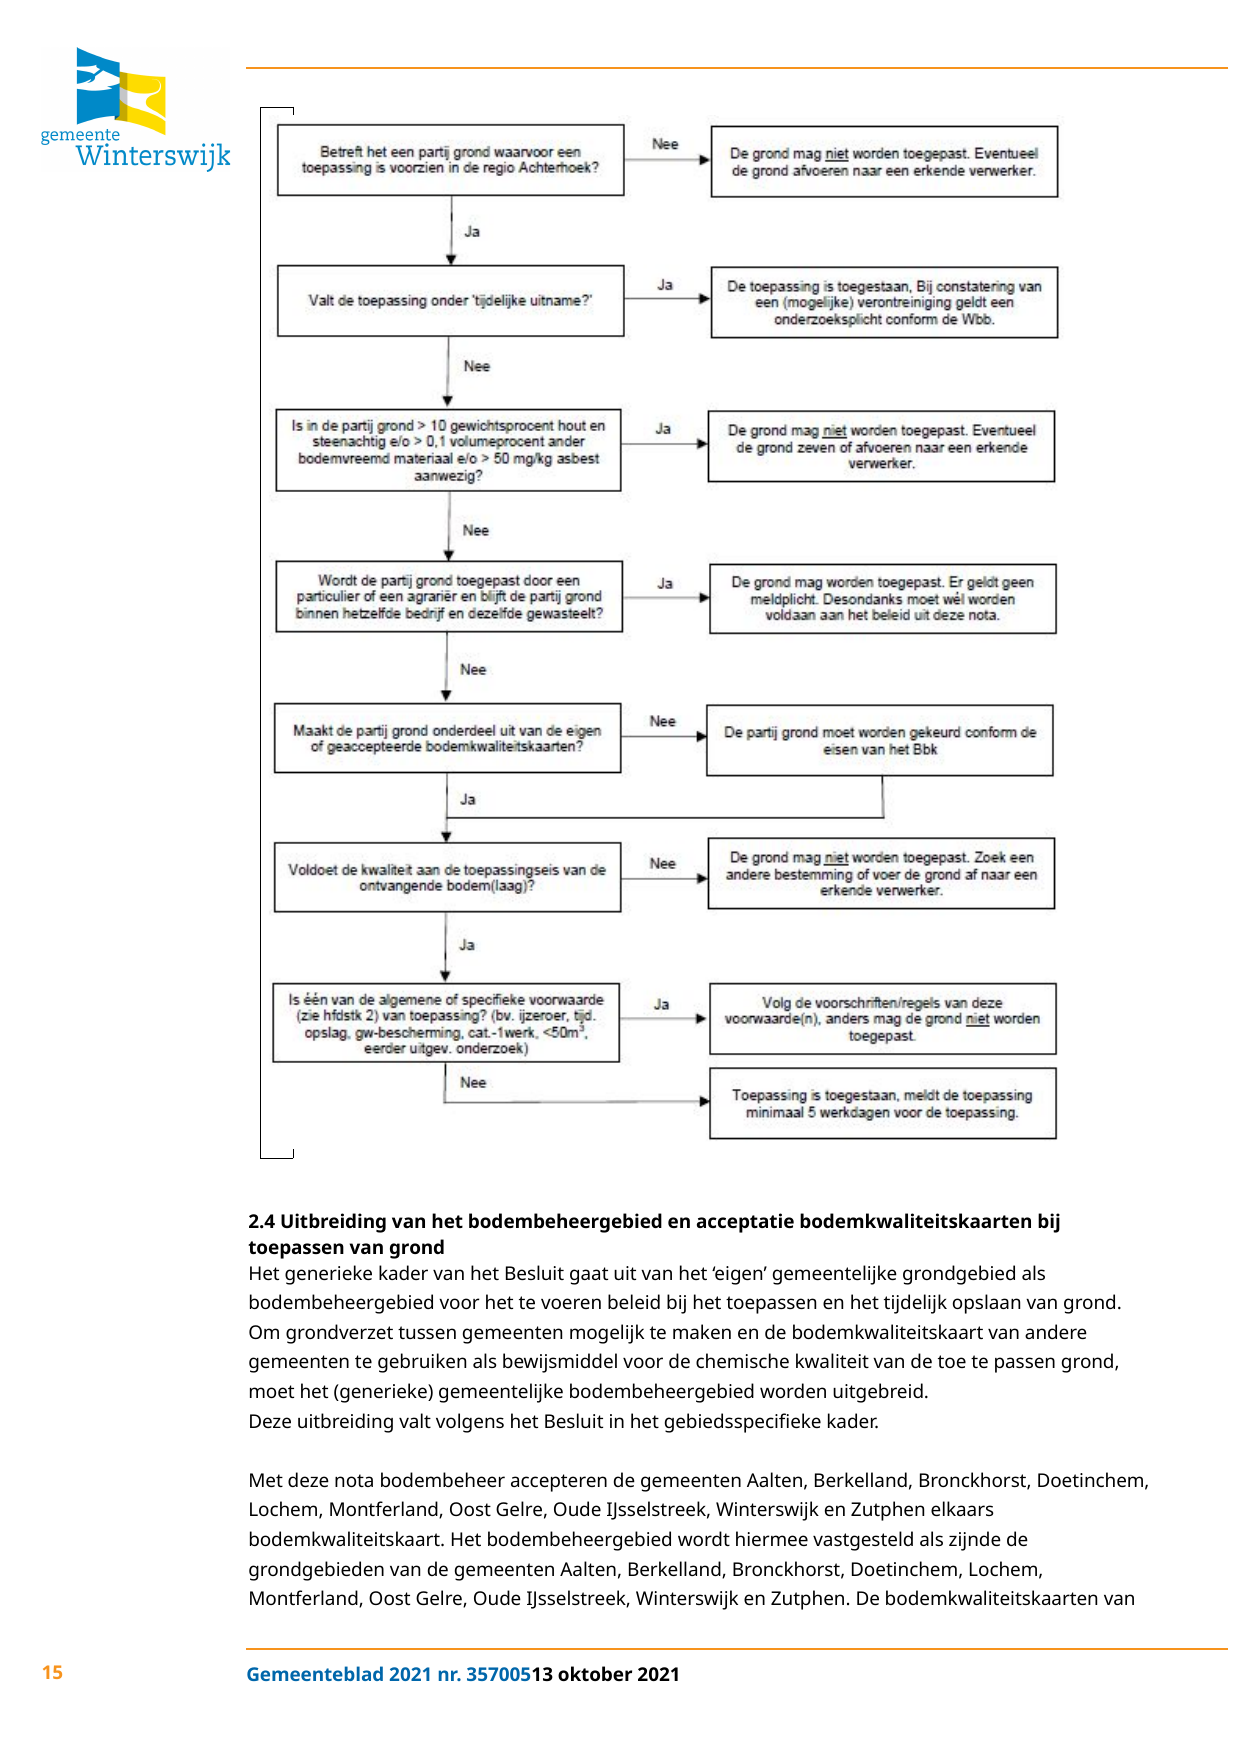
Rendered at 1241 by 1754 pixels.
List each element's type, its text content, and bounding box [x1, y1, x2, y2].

text Deze uitbreiding valt volgens het Besluit in het gebiedsspecifieke kader. [248, 1408, 1152, 1433]
picture [268, 115, 1065, 1149]
text 2.4 Uitbreiding van het bodembeheergebied en acceptatie bodemkwaliteitskaarten bij toepassen van grond [248, 1208, 1152, 1260]
text Met deze nota bodembeheer accepteren de gemeenten Aalten, Berkelland, Bronckhorst, Doetinchem, Lochem, Montferland, Oost Gelre, Oude IJsselstreek, Winterswijk en Zutphen elkaars bodemkwaliteitskaart. Het bodembeheergebied wordt hiermee vastgesteld als zijnde de grondgebieden van de gemeenten Aalten, Berkelland, Bronckhorst, Doetinchem, Lochem, Montferland, Oost Gelre, Oude IJsselstreek, Winterswijk en Zutphen. De bodemkwaliteitskaarten van [248, 1467, 1152, 1611]
picture [225, 153, 231, 162]
picture [41, 47, 231, 172]
text Het generieke kader van het Besluit gaat uit van het ‘eigen’ gemeentelijke grondgebied als bodembeheergebied voor het te voeren beleid bij het toepassen en het tijdelijk opslaan van grond. Om grondverzet tussen gemeenten mogelijk te maken en de bodemkwaliteitskaart van andere gemeenten te gebruiken als bewijsmiddel voor de chemische kwaliteit van de toe te passen grond, moet het (generieke) gemeentelijke bodembeheergebied worden uitgebreid. [248, 1260, 1152, 1404]
